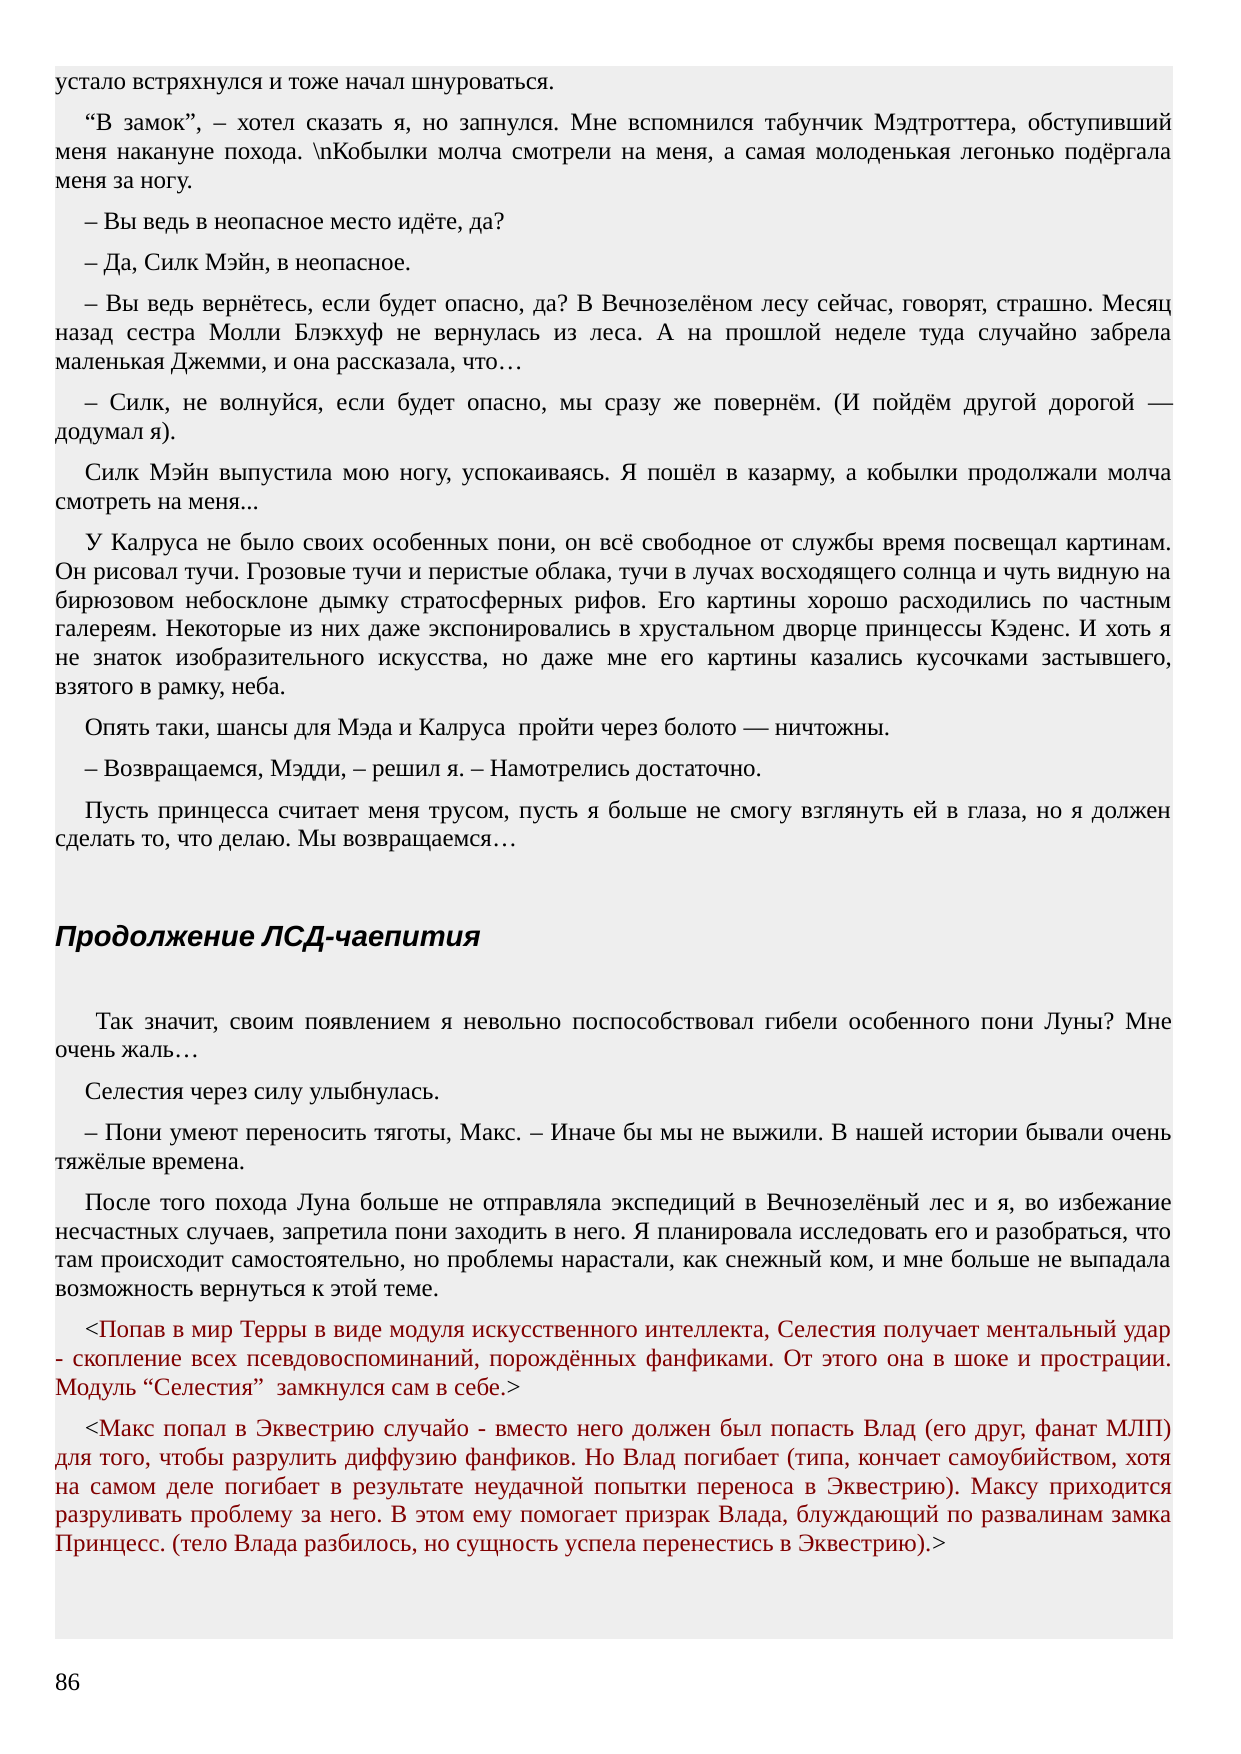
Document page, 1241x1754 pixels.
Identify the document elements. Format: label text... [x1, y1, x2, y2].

text – Пони умеют переносить тяготы, Макс. – Иначе бы мы не выжили. В нашей истории бывали очень тяжёлые времена. [55, 1117, 1173, 1174]
text – Да, Силк Мэйн, в неопасное. [55, 247, 1173, 276]
text После того похода Луна больше не отправляла экспедиций в Вечнозелёный лес и я, во избежание несчастных случаев, запретила пони заходить в него. Я планировала исследовать его и разобраться, что там происходит самостоятельно, но проблемы нарастали, как снежный ком, и мне больше не выпадала возможность вернуться к этой теме. [55, 1187, 1173, 1302]
text – Возвращаемся, Мэдди, – решил я. – Намотрелись достаточно. [55, 753, 1173, 782]
text У Калруса не было своих особенных пони, он всё свободное от службы время посвещал картинам. Он рисовал тучи. Грозовые тучи и перистые облака, тучи в лучах восходящего солнца и чуть видную на бирюзовом небосклоне дымку стратосферных рифов. Его картины хорошо расходились по частным галереям. Некоторые из них даже экспонировались в хрустальном дворце принцессы Кэденс. И хоть я не знаток изобразительного искусства, но даже мне его картины казались кусочками застывшего, взятого в рамку, неба. [55, 527, 1173, 700]
text – Вы ведь в неопасное место идёте, да? [55, 206, 1173, 235]
text Силк Мэйн выпустила мою ногу, успокаиваясь. Я пошёл в казарму, а кобылки продолжали молча смотреть на меня... [55, 457, 1173, 515]
text “В замок”, – хотел сказать я, но запнулся. Мне вспомнился табунчик Мэдтроттера, обступивший меня накануне похода. \nКобылки молча смотрели на меня, а самая молоденькая легонько подёргала меня за ногу. [55, 107, 1173, 193]
subtitle Продолжение ЛСД-чаепития [55, 918, 1173, 952]
text Так значит, своим появлением я невольно поспособствовал гибели особенного пони Луны? Мне очень жаль… [55, 1006, 1173, 1063]
text Пусть принцесса считает меня трусом, пусть я больше не смогу взглянуть ей в глаза, но я должен сделать то, что делаю. Мы возвращаемся… [55, 795, 1173, 852]
text – Вы ведь вернётесь, если будет опасно, да? В Вечнозелёном лесу сейчас, говорят, страшно. Месяц назад сестра Молли Блэкхуф не вернулась из леса. А на прошлой неделе туда случайно забрела маленькая Джемми, и она рассказала, что… [55, 288, 1173, 375]
text – Силк, не волнуйся, если будет опасно, мы сразу же повернём. (И пойдём другой дорогой — додумал я). [55, 387, 1173, 445]
text Опять таки, шансы для Мэда и Калруса пройти через болото — ничтожны. [55, 712, 1173, 741]
text <Попав в мир Терры в виде модуля искусственного интеллекта, Селестия получает ментальный удар - скопление всех псевдовоспоминаний, порождённых фанфиками. От этого она в шоке и прострации. Модуль “Селестия” замкнулся сам в себе.> [55, 1314, 1173, 1401]
text устало встряхнулся и тоже начал шнуроваться. [55, 66, 1173, 95]
text <Макс попал в Эквестрию случайо - вместо него должен был попасть Влад (его друг, фанат МЛП) для того, чтобы разрулить диффузию фанфиков. Но Влад погибает (типа, кончает самоубийством, хотя на самом деле погибает в результате неудачной попытки переноса в Эквестрию). Максу приходится разруливать проблему за него. В этом ему помогает призрак Влада, блуждающий по развалинам замка Принцесс. (тело Влада разбилось, но сущность успела перенестись в Эквестрию).> [55, 1413, 1173, 1557]
text Селестия через силу улыбнулась. [55, 1076, 1173, 1104]
